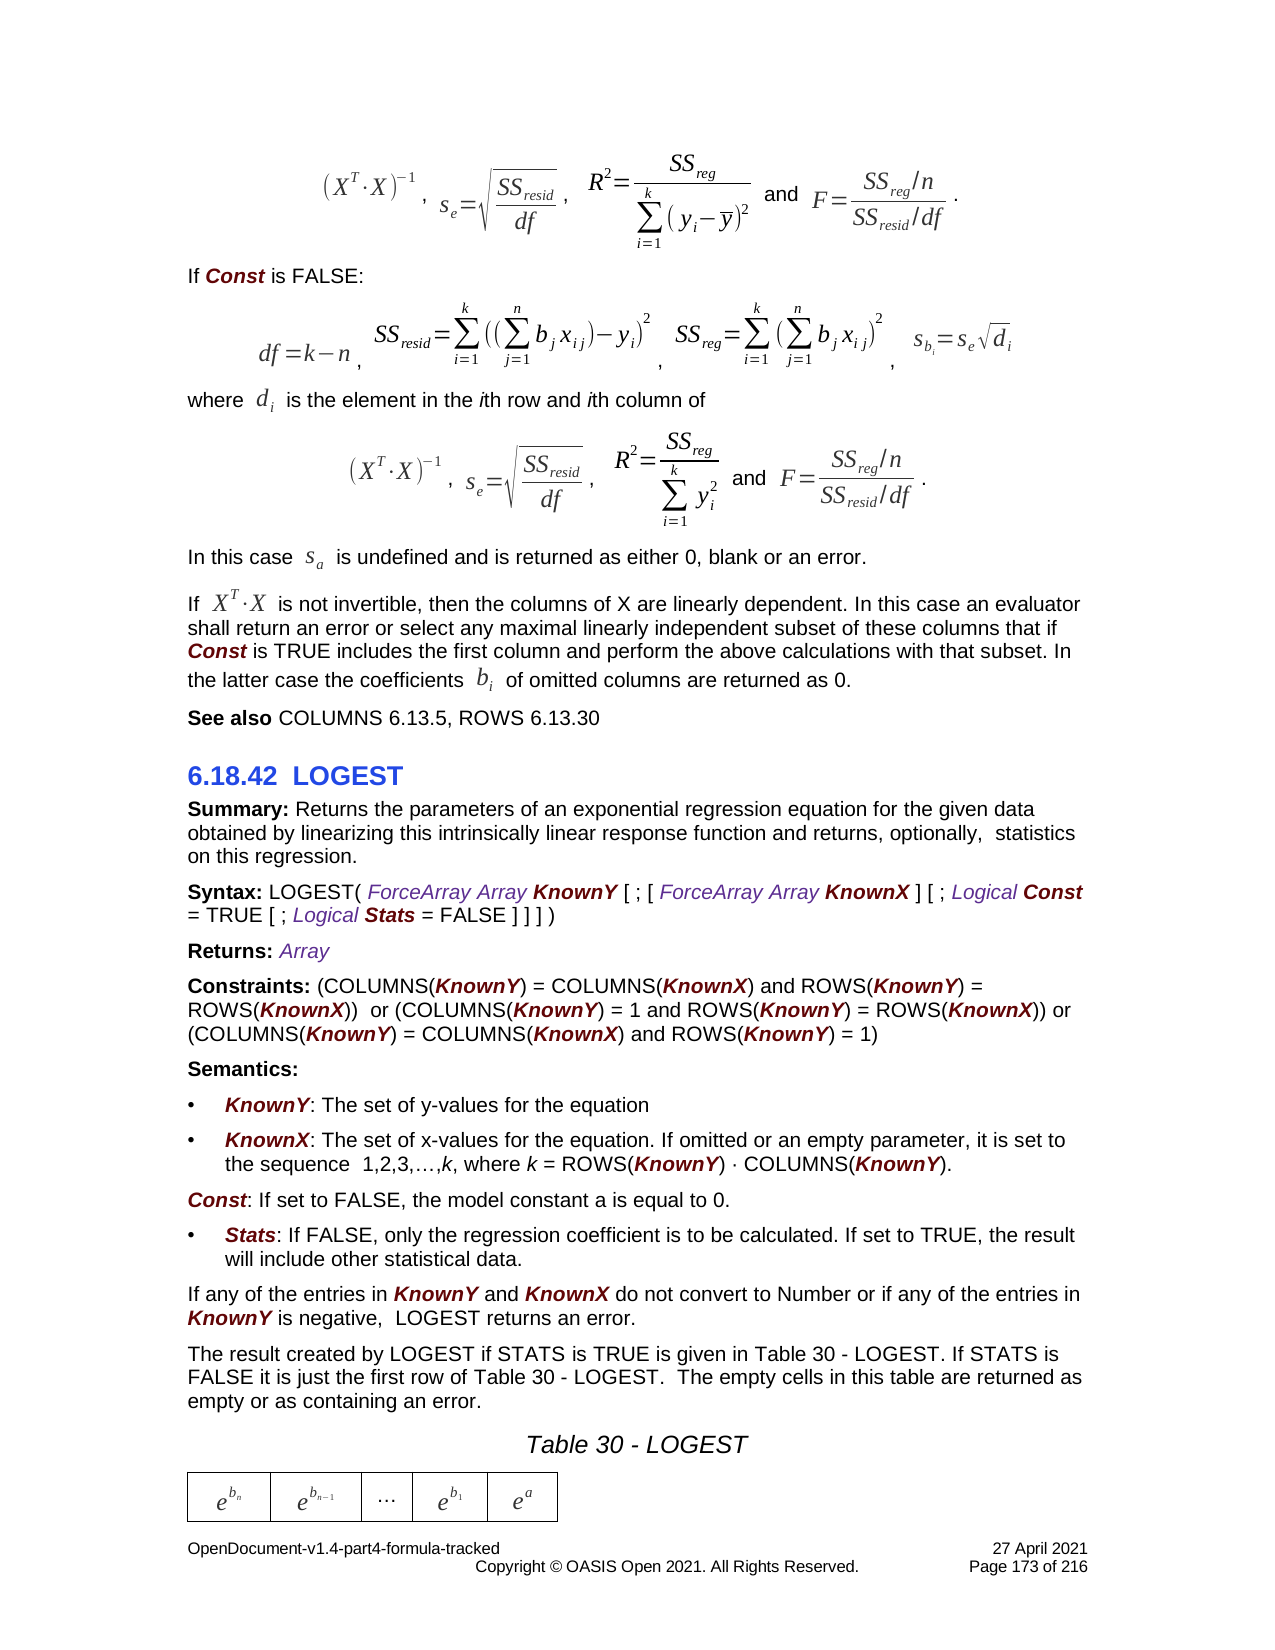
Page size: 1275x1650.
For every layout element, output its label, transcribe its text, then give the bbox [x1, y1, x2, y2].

table_header … [362, 1473, 412, 1521]
text Syntax: LOGEST( ForceArray Array KnownY [ ; [ ForceArray Array KnownX ] [ ; Logical Const = TRUE [ ; Logical Stats = FALSE ] ] ] ) [187, 880, 1088, 927]
subtitle LOGEST [187, 761, 1088, 791]
table_header [188, 1473, 270, 1521]
text , , , [187, 300, 1088, 372]
text where is the element in the ith row and ith column of [187, 384, 1088, 415]
table_header [413, 1473, 487, 1521]
text Table 30 - LOGEST [187, 1431, 1088, 1459]
text Summary: Returns the parameters of an exponential regression equation for the given data obtained by linearizing this intrinsically linear response function and returns, optionally, statistics on this regression. [187, 797, 1088, 868]
list KnownX: The set of x-values for the equation. If omitted or an empty parameter, it is set to the sequence 1,2,3,…,k, where k = ROWS(KnownY) ∙ COLUMNS(KnownY). [187, 1129, 1088, 1176]
text The result created by LOGEST if STATS is TRUE is given in Table 30 - LOGEST. If STATS is FALSE it is just the first row of Table 30 - LOGEST. The empty cells in this table are returned as empty or as containing an error. [187, 1342, 1088, 1413]
list KnownY: The set of y-values for the equation [187, 1093, 1088, 1117]
table_header [271, 1473, 361, 1521]
text If is not invertible, then the columns of X are linearly dependent. In this case an evaluator shall return an error or select any maximal linearly independent subset of these columns that if Const is TRUE includes the first column and perform the above calculations with that subset. In the latter case the coefficients of omitted columns are returned as 0. [187, 585, 1088, 695]
text Const: If set to FALSE, the model constant a is equal to 0. [187, 1188, 1088, 1212]
text See also COLUMNS 6.13.5, ROWS 6.13.30 [187, 707, 1088, 730]
text In this case is undefined and is returned as either 0, blank or an error. [187, 542, 1088, 573]
text , , and . [187, 427, 1088, 530]
list Stats: If FALSE, only the regression coefficient is to be calculated. If set to TRUE, the result will include other statistical data. [187, 1224, 1088, 1271]
text Semantics: [187, 1058, 1088, 1081]
text , , and . [187, 150, 1088, 252]
text Constraints: (COLUMNS(KnownY) = COLUMNS(KnownX) and ROWS(KnownY) = ROWS(KnownX)) or (COLUMNS(KnownY) = 1 and ROWS(KnownY) = ROWS(KnownX)) or (COLUMNS(KnownY) = COLUMNS(KnownX) and ROWS(KnownY) = 1) [187, 975, 1088, 1046]
text Returns: Array [187, 939, 1088, 963]
text If Const is FALSE: [187, 264, 1088, 288]
table_header [488, 1473, 557, 1521]
text If any of the entries in KnownY and KnownX do not convert to Number or if any of the entries in KnownY is negative, LOGEST returns an error. [187, 1283, 1088, 1330]
